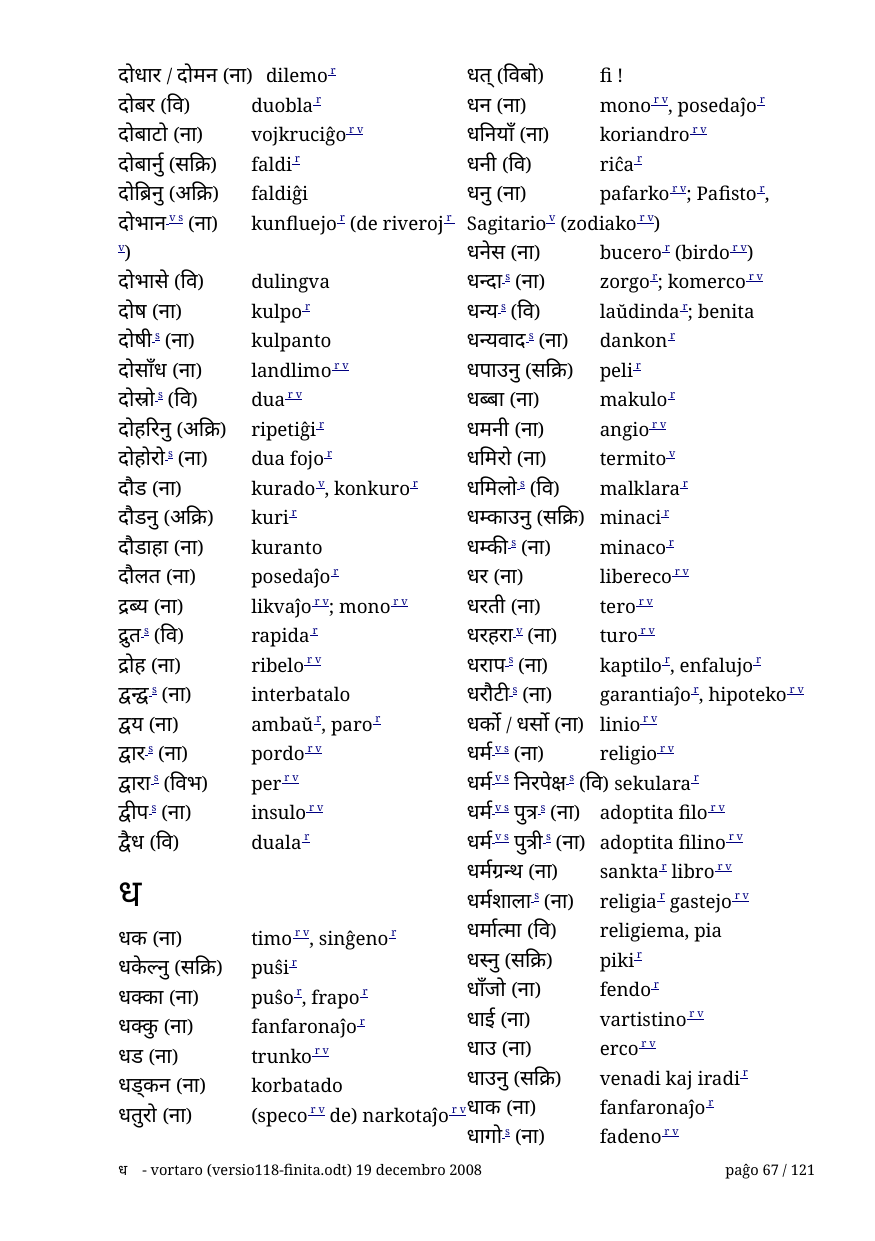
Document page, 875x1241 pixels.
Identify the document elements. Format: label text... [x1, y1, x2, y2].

text दोहरिनु (अक्रि) ripetiĝi r [118, 413, 467, 442]
text धाक (ना) fanfaronaĵo r [467, 1091, 815, 1120]
text धन्य s (वि) laŭdinda r; benita [467, 295, 815, 324]
text धकेल्नु (सक्रि) puŝi r [118, 951, 467, 981]
text धनेस (ना) bucero r (birdo r v) [467, 236, 815, 265]
text दोब्रिनु (अक्रि) faldiĝi [118, 177, 467, 206]
text धन्दा s (ना) zorgo r; komerco r v [467, 265, 815, 295]
text दोभासे (वि) dulingva [118, 265, 467, 295]
text धक्का (ना) puŝo r, frapo r [118, 981, 467, 1010]
text धब्बा (ना) makulo r [467, 383, 815, 413]
text धमनी (ना) angio r v [467, 413, 815, 442]
text दौड (ना) kurado v, konkuro r [118, 472, 467, 501]
text धड (ना) trunko r v [118, 1039, 467, 1069]
text द्वैध (वि) duala r [118, 826, 467, 855]
text धर्म v s पुत्री s (ना) adoptita filino r v [467, 826, 815, 855]
text द्वन्द्व s (ना) interbatalo [118, 678, 467, 708]
text धपाउनु (सक्रि) peli r [467, 354, 815, 383]
text धाउनु (सक्रि) venadi kaj iradi r [467, 1061, 815, 1091]
text दोबार्नु (सक्रि) faldi r [118, 147, 467, 177]
text द्वारा s (विभ) per r v [118, 767, 467, 796]
text धर्म v s निरपेक्ष s (वि) sekulara r [467, 767, 815, 796]
text द्रब्य (ना) likvaĵo r v; mono r v [118, 590, 467, 619]
text धराप s (ना) kaptilo r, enfalujo r [467, 649, 815, 678]
text धम्काउनु (सक्रि) minaci r [467, 501, 815, 531]
text द्रोह (ना) ribelo r v [118, 649, 467, 678]
text धमिरो (ना) termito v [467, 442, 815, 472]
text धरौटी s (ना) garantiaĵo r, hipoteko r v [467, 678, 815, 708]
text दौलत (ना) posedaĵo r [118, 560, 467, 590]
text धाउ (ना) erco r v [467, 1032, 815, 1061]
text धरहरा v (ना) turo r v [467, 619, 815, 649]
text धनु (ना) pafarko r v; Pafisto r, Sagitario v (zodiako r v) [467, 177, 815, 236]
text धरती (ना) tero r v [467, 590, 815, 619]
text धर (ना) libereco r v [467, 560, 815, 590]
text धर्मग्रन्थ (ना) sankta r libro r v [467, 855, 815, 884]
subtitle ध [118, 873, 467, 922]
text द्वार s (ना) pordo r v [118, 737, 467, 767]
text धनी (वि) riĉa r [467, 147, 815, 177]
text धन (ना) mono r v, posedaĵo r [467, 88, 815, 118]
text दौडनु (अक्रि) kuri r [118, 501, 467, 531]
text दोधार / दोमन (ना) dilemo r [118, 59, 467, 88]
text धर्म v s पुत्र s (ना) adoptita filo r v [467, 796, 815, 826]
text दोषी s (ना) kulpanto [118, 324, 467, 354]
text धर्मशाला s (ना) religia r gastejo r v [467, 884, 815, 914]
text द्रुत s (वि) rapida r [118, 619, 467, 649]
text धन्यवाद s (ना) dankon r [467, 324, 815, 354]
text दोष (ना) kulpo r [118, 295, 467, 324]
text धक (ना) timo r v, sinĝeno r [118, 922, 467, 951]
text धर्म v s (ना) religio r v [467, 737, 815, 767]
text दोबर (वि) duobla r [118, 88, 467, 118]
text धनियाँ (ना) koriandro r v [467, 118, 815, 147]
text दोबाटो (ना) vojkruciĝo r v [118, 118, 467, 147]
text धर्मात्मा (वि) religiema, pia [467, 914, 815, 943]
text दौडाहा (ना) kuranto [118, 531, 467, 560]
text द्वय (ना) ambaŭ r, paro r [118, 708, 467, 737]
text धस्नु (सक्रि) piki r [467, 943, 815, 973]
text धक्कु (ना) fanfaronaĵo r [118, 1010, 467, 1039]
text धत् (विबो) fi ! [467, 59, 815, 88]
text धमिलो s (वि) malklara r [467, 472, 815, 501]
text द्वीप s (ना) insulo r v [118, 796, 467, 826]
text धर्को / धर्सो (ना) linio r v [467, 708, 815, 737]
text धाँजो (ना) fendo r [467, 973, 815, 1002]
text दोहोरो s (ना) dua fojo r [118, 442, 467, 472]
text दोस्रो s (वि) dua r v [118, 383, 467, 413]
text दोसाँध (ना) landlimo r v [118, 354, 467, 383]
text धतुरो (ना) (speco r v de) narkotaĵo r v [118, 1098, 467, 1128]
text धाई (ना) vartistino r v [467, 1002, 815, 1032]
text धम्की s (ना) minaco r [467, 531, 815, 560]
text दोभान v s (ना) kunfluejo r (de riveroj r v) [118, 206, 467, 265]
text धागो s (ना) fadeno r v [467, 1120, 815, 1150]
text धड्कन (ना) korbatado [118, 1069, 467, 1098]
